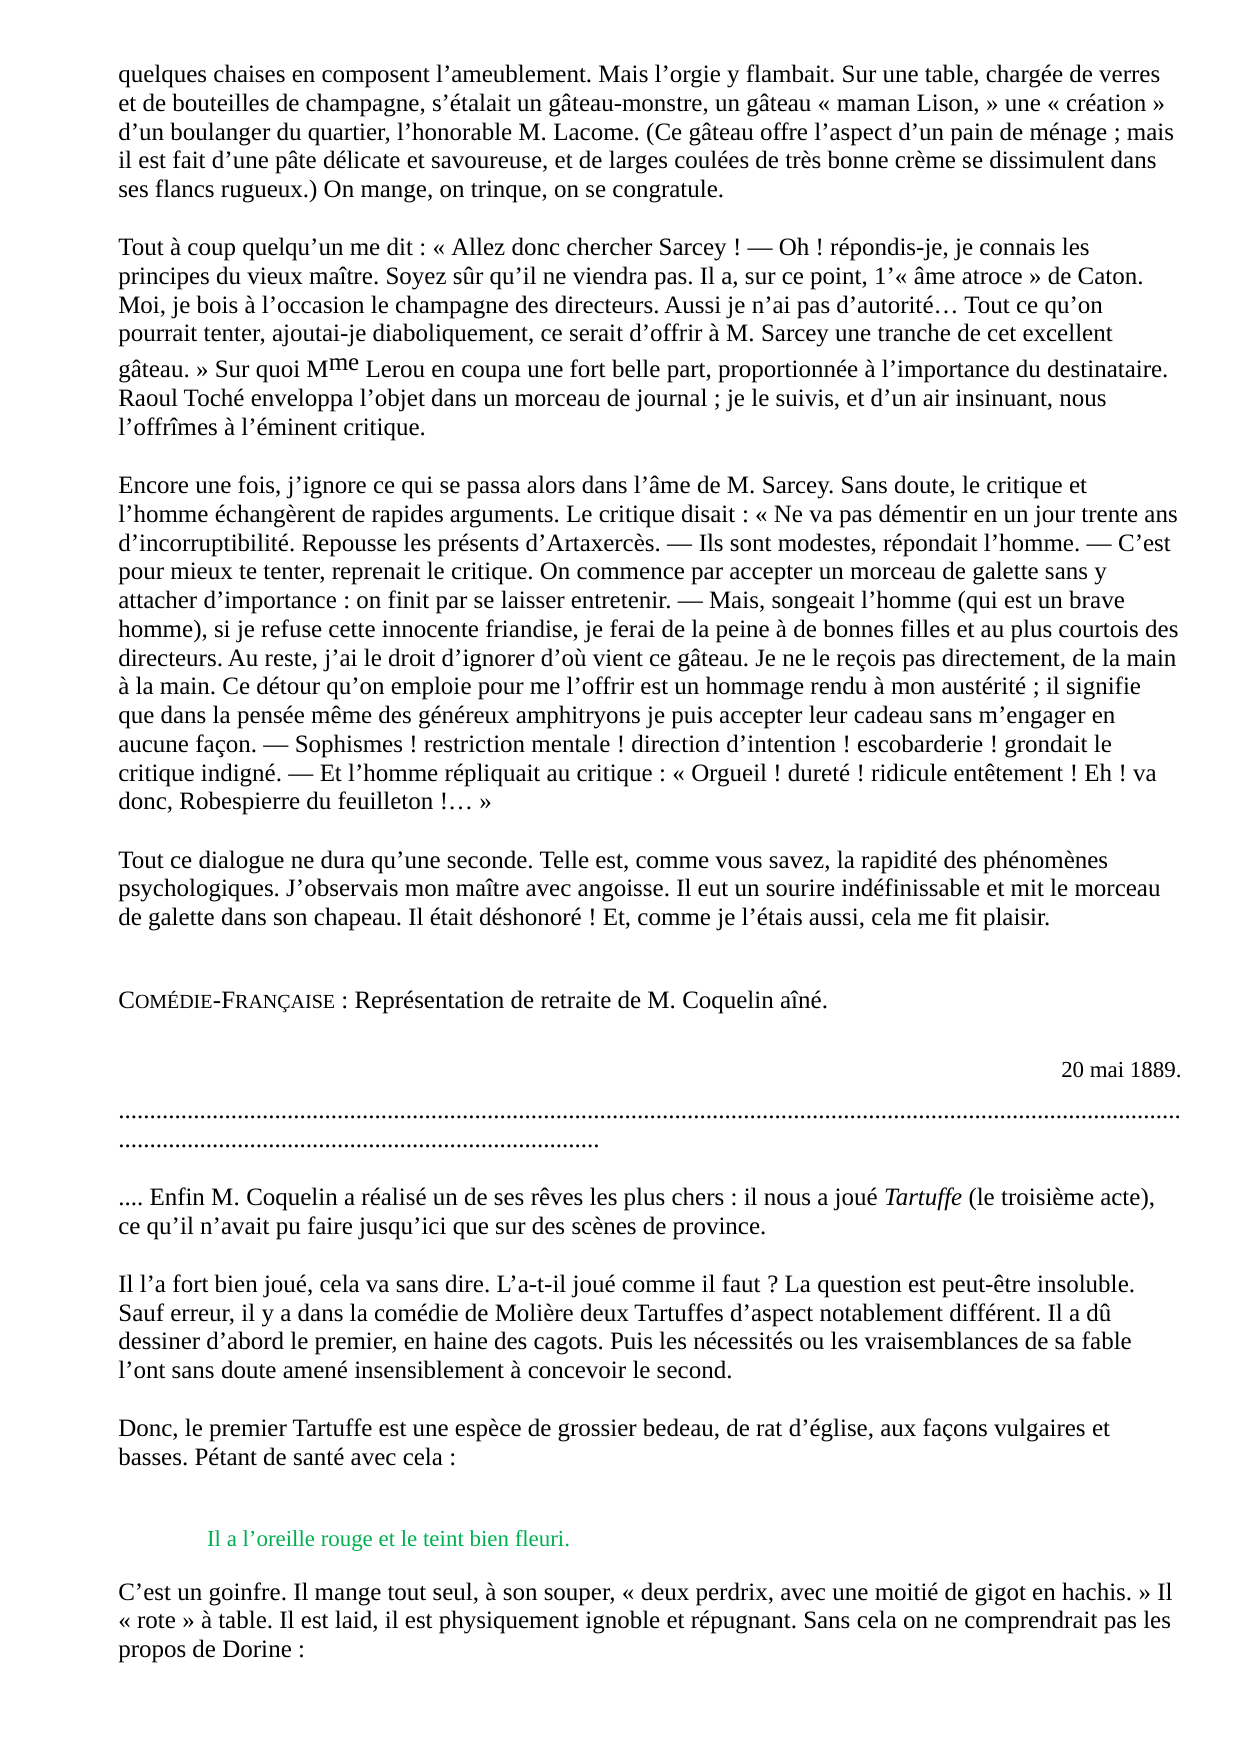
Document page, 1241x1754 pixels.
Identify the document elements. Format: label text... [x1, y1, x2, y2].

text Tout à coup quelqu’un me dit : « Allez donc chercher Sarcey ! — Oh ! répondis-je, je connais les principes du vieux maître. Soyez sûr qu’il ne viendra pas. Il a, sur ce point, 1’« âme atroce » de Caton. Moi, je bois à l’occasion le champagne des directeurs. Aussi je n’ai pas d’autorité… Tout ce qu’on pourrait tenter, ajoutai-je diaboliquement, ce serait d’offrir à M. Sarcey une tranche de cet excellent gâteau. » Sur quoi Mme Lerou en coupa une fort belle part, proportionnée à l’importance du destinataire. Raoul Toché enveloppa l’objet dans un morceau de journal ; je le suivis, et d’un air insinuant, nous l’offrîmes à l’éminent critique. [118, 232, 1181, 441]
text .... Enfin M. Coquelin a réalisé un de ses rêves les plus chers : il nous a joué Tartuffe (le troisième acte), ce qu’il n’avait pu faire jusqu’ici que sur des scènes de province. [118, 1182, 1181, 1239]
text Il a l’oreille rouge et le teint bien fleuri. [207, 1525, 1181, 1552]
text 20 mai 1889. [118, 1056, 1181, 1082]
text Donc, le premier Tartuffe est une espèce de grossier bedeau, de rat d’église, aux façons vulgaires et basses. Pétant de santé avec cela : [118, 1413, 1181, 1471]
text ....................................................................................................................................................................................................................................................... [118, 1095, 1181, 1152]
subtitle Comédie-Française : Représentation de retraite de M. Coquelin aîné. [118, 985, 1181, 1014]
text Encore une fois, j’ignore ce qui se passa alors dans l’âme de M. Sarcey. Sans doute, le critique et l’homme échangèrent de rapides arguments. Le critique disait : « Ne va pas démentir en un jour trente ans d’incorruptibilité. Repousse les présents d’Artaxercès. — Ils sont modestes, répondait l’homme. — C’est pour mieux te tenter, reprenait le critique. On commence par accepter un morceau de galette sans y attacher d’importance : on finit par se laisser entretenir. — Mais, songeait l’homme (qui est un brave homme), si je refuse cette innocente friandise, je ferai de la peine à de bonnes filles et au plus courtois des directeurs. Au reste, j’ai le droit d’ignorer d’où vient ce gâteau. Je ne le reçois pas directement, de la main à la main. Ce détour qu’on emploie pour me l’offrir est un hommage rendu à mon austérité ; il signifie que dans la pensée même des généreux amphitryons je puis accepter leur cadeau sans m’engager en aucune façon. — Sophismes ! restriction mentale ! direction d’intention ! escobarderie ! grondait le critique indigné. — Et l’homme répliquait au critique : « Orgueil ! dureté ! ridicule entêtement ! Eh ! va donc, Robespierre du feuilleton !… » [118, 470, 1181, 815]
text quelques chaises en composent l’ameublement. Mais l’orgie y flambait. Sur une table, chargée de verres et de bouteilles de champagne, s’étalait un gâteau-monstre, un gâteau « maman Lison, » une « création » d’un boulanger du quartier, l’honorable M. Lacome. (Ce gâteau offre l’aspect d’un pain de ménage ; mais il est fait d’une pâte délicate et savoureuse, et de larges coulées de très bonne crème se dissimulent dans ses flancs rugueux.) On mange, on trinque, on se congratule. [118, 59, 1181, 203]
text Il l’a fort bien joué, cela va sans dire. L’a-t-il joué comme il faut ? La question est peut-être insoluble. Sauf erreur, il y a dans la comédie de Molière deux Tartuffes d’aspect notablement différent. Il a dû dessiner d’abord le premier, en haine des cagots. Puis les nécessités ou les vraisemblances de sa fable l’ont sans doute amené insensiblement à concevoir le second. [118, 1269, 1181, 1384]
text C’est un goinfre. Il mange tout seul, à son souper, « deux perdrix, avec une moitié de gigot en hachis. » Il « rote » à table. Il est laid, il est physiquement ignoble et répugnant. Sans cela on ne comprendrait pas les propos de Dorine : [118, 1577, 1181, 1663]
text Tout ce dialogue ne dura qu’une seconde. Telle est, comme vous savez, la rapidité des phénomènes psychologiques. J’observais mon maître avec angoisse. Il eut un sourire indéfinissable et mit le morceau de galette dans son chapeau. Il était déshonoré ! Et, comme je l’étais aussi, cela me fit plaisir. [118, 845, 1181, 931]
